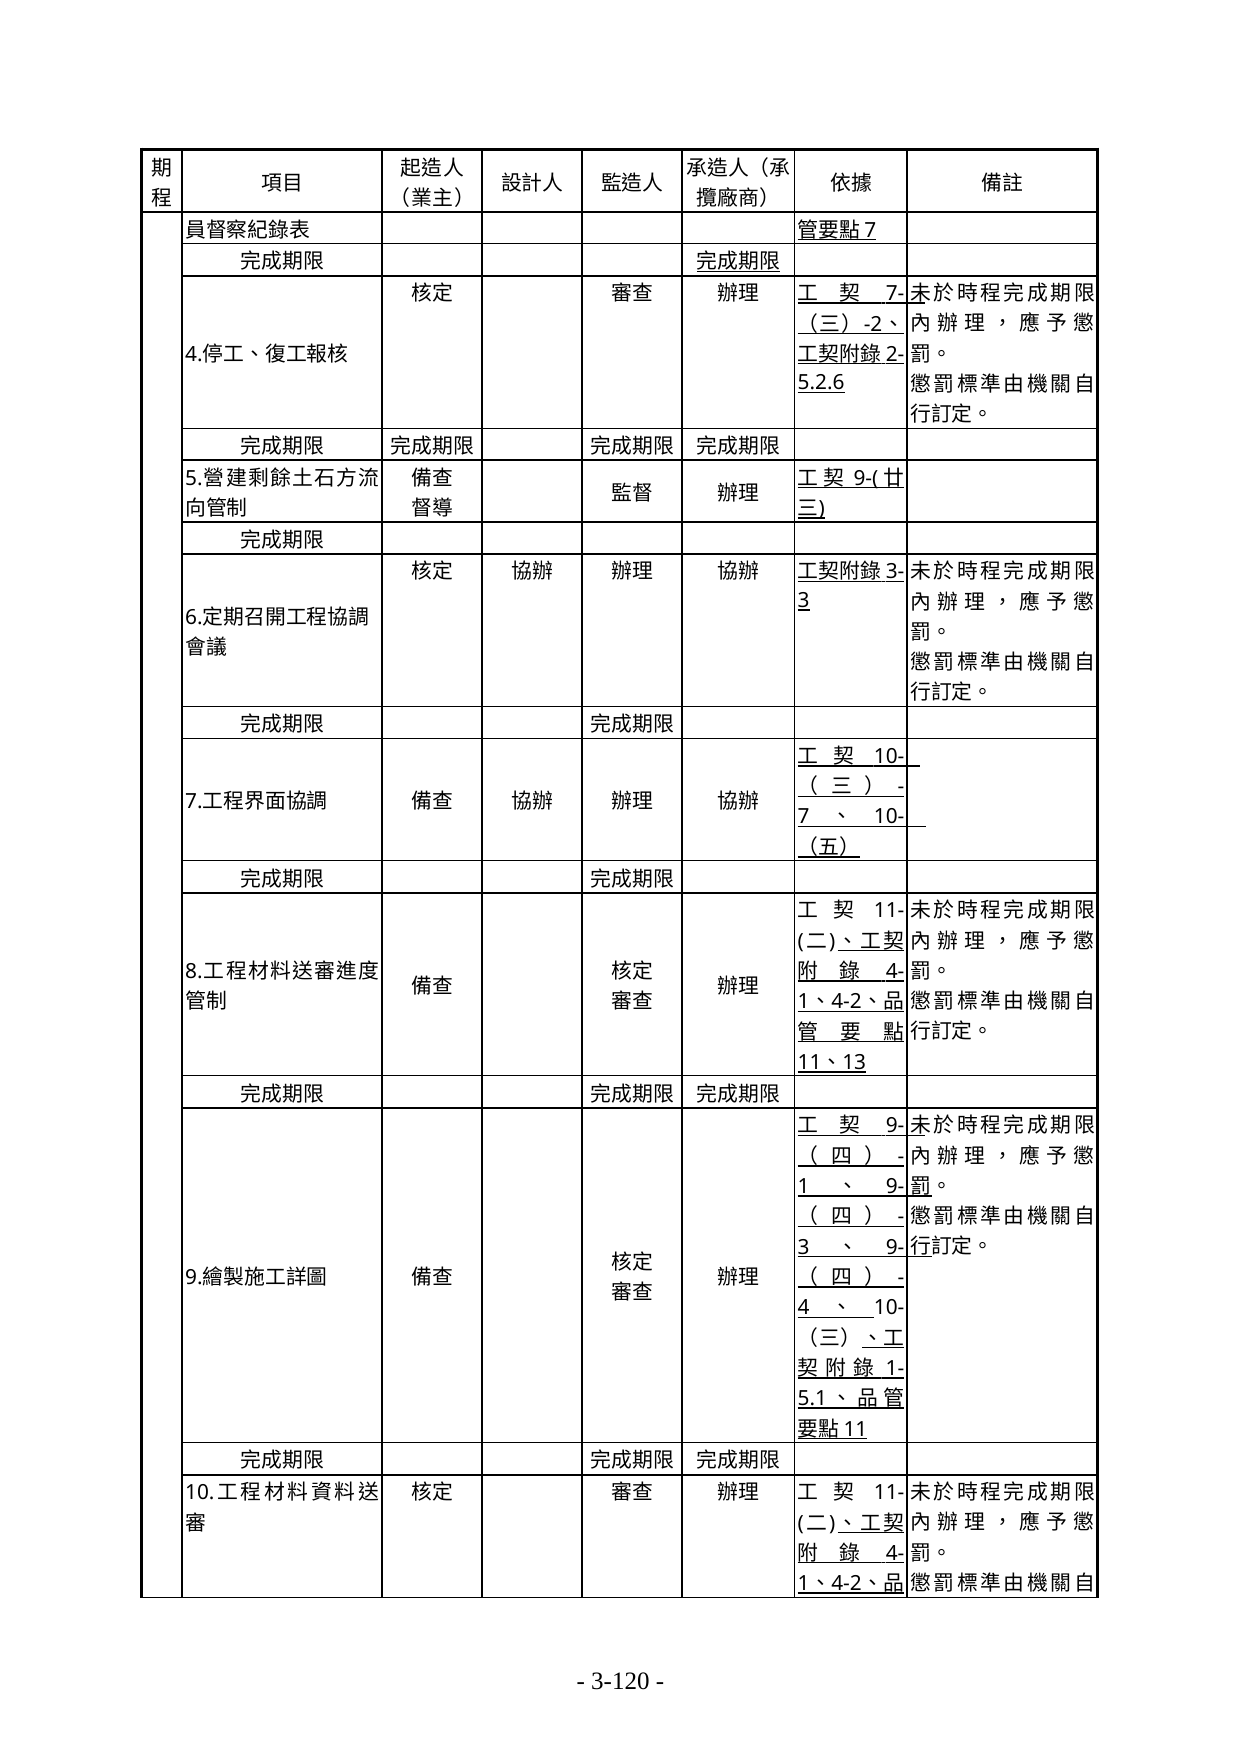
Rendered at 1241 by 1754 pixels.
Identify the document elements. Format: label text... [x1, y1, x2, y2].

table_cell [683, 523, 794, 553]
table_cell [795, 429, 906, 459]
table_cell [908, 429, 1096, 459]
table_cell 審查 [583, 277, 681, 427]
table_header 承造人（承攬廠商） [683, 151, 794, 211]
table_cell [383, 213, 481, 243]
table_header 期程 [143, 151, 181, 211]
table_cell 完成期限 [583, 1443, 681, 1474]
table_cell [583, 523, 681, 553]
table_cell 完成期限 [583, 861, 681, 892]
table_cell [483, 277, 581, 427]
table_cell 核定 [383, 555, 481, 706]
table_cell 辦理 [683, 461, 794, 521]
table_cell 協辦 [483, 555, 581, 706]
table_cell [483, 1109, 581, 1442]
table_header 監造人 [583, 151, 681, 211]
table_cell 辦理 [583, 739, 681, 860]
table_cell [583, 213, 681, 243]
table_cell 辦理 [683, 1109, 794, 1442]
table_cell [483, 429, 581, 459]
table_cell [683, 213, 794, 243]
table_cell 8.工程材料送審進度管制 [183, 894, 381, 1075]
table_cell [683, 861, 794, 892]
table_cell 6.定期召開工程協調 會議 [183, 555, 381, 706]
table_cell 辦理 [683, 894, 794, 1075]
table_cell 未於時程完成期限內辦理，應予懲罰。 懲罰標準由機關自行訂定。 [908, 894, 1096, 1075]
table_cell [483, 523, 581, 553]
table_cell 核定 審查 [583, 894, 681, 1075]
table_cell 4.停工、復工報核 [183, 277, 381, 427]
table_cell [383, 523, 481, 553]
table_cell [908, 861, 1096, 892]
table_cell 備查 [383, 739, 481, 860]
table_header 備註 [908, 151, 1096, 211]
table_cell 未於時程完成期限內辦理，應予懲罰。 懲罰標準由機關自行訂定。 [908, 277, 1096, 427]
table_cell 員督察紀錄表 [183, 213, 381, 243]
table_cell [583, 244, 681, 275]
table_cell [795, 244, 906, 275]
table_cell 未於時程完成期限內辦理，應予懲罰。 懲罰標準由機關自 [908, 1476, 1096, 1597]
table_cell 10.工程材料資料送審 [183, 1476, 381, 1597]
table_cell [483, 894, 581, 1075]
table_cell [908, 739, 1096, 860]
table_cell 協辦 [683, 555, 794, 706]
table_cell [908, 523, 1096, 553]
table_cell 工契11-(二)、工契附錄4-1、4-2、品 [795, 1476, 906, 1597]
table_cell 工契附錄3-3 [795, 555, 906, 706]
table_cell [143, 213, 181, 1597]
table_cell 工契9-(廿三) [795, 461, 906, 521]
table_cell [683, 707, 794, 738]
table_cell [483, 861, 581, 892]
table_cell 未於時程完成期限內辦理，應予懲罰。 懲罰標準由機關自行訂定。 [908, 555, 1096, 706]
table_cell 核定 [383, 277, 481, 427]
table_cell 完成期限 [183, 429, 381, 459]
table_cell 協辦 [683, 739, 794, 860]
table_cell 完成期限 [383, 429, 481, 459]
table_cell [908, 461, 1096, 521]
table_cell [383, 244, 481, 275]
table_cell 未於時程完成期限內辦理，應予懲罰。 懲罰標準由機關自行訂定。 [908, 1109, 1096, 1442]
table_cell [483, 244, 581, 275]
table_cell [383, 707, 481, 738]
table_cell 完成期限 [683, 244, 794, 275]
table_cell 備查 [383, 1109, 481, 1442]
table_cell 管要點7 [795, 213, 906, 243]
table_cell [908, 1443, 1096, 1474]
table_cell [795, 861, 906, 892]
table_cell 辦理 [683, 1476, 794, 1597]
table_cell [383, 1443, 481, 1474]
table_cell 完成期限 [583, 1076, 681, 1107]
table_cell 完成期限 [683, 1076, 794, 1107]
table_cell 完成期限 [583, 707, 681, 738]
table_cell 核定 [383, 1476, 481, 1597]
table_cell [908, 213, 1096, 243]
table_cell [908, 244, 1096, 275]
table_cell 9.繪製施工詳圖 [183, 1109, 381, 1442]
table_cell 工契7-（三）-2、工契附錄2-5.2.6 [795, 277, 906, 427]
table_cell 工契9-（四）-1、9-（四）-3、9-（四）-4、10-（三）、工契附錄1-5.1、品管要點11 [795, 1109, 906, 1442]
table_cell 完成期限 [183, 523, 381, 553]
table_cell 備查 督導 [383, 461, 481, 521]
table_cell [795, 523, 906, 553]
table_cell [908, 707, 1096, 738]
table_cell [483, 213, 581, 243]
table_cell 完成期限 [183, 707, 381, 738]
table_cell [908, 1076, 1096, 1107]
table_cell [483, 1443, 581, 1474]
table_cell 完成期限 [683, 429, 794, 459]
table_cell 完成期限 [183, 244, 381, 275]
table_cell 5.營建剩餘土石方流向管制 [183, 461, 381, 521]
table_cell [483, 1076, 581, 1107]
table_cell 完成期限 [683, 1443, 794, 1474]
table_cell 工契11-(二)、工契附錄4-1、4-2、品管要點11、13 [795, 894, 906, 1075]
table_header 依據 [795, 151, 906, 211]
table_cell 完成期限 [183, 1076, 381, 1107]
table_cell [383, 1076, 481, 1107]
table_header 起造人 （業主） [383, 151, 481, 211]
table_cell [483, 707, 581, 738]
table_cell [483, 461, 581, 521]
table_cell 辦理 [683, 277, 794, 427]
table_cell [795, 1076, 906, 1107]
table_cell 備查 [383, 894, 481, 1075]
table_cell 工契10-（三）-7、10-（五） [795, 739, 906, 860]
table_cell [383, 861, 481, 892]
table_cell 協辦 [483, 739, 581, 860]
table_cell 完成期限 [583, 429, 681, 459]
table_cell 完成期限 [183, 1443, 381, 1474]
table_cell 7.工程界面協調 [183, 739, 381, 860]
table_cell [483, 1476, 581, 1597]
table_cell 核定 審查 [583, 1109, 681, 1442]
table_cell 監督 [583, 461, 681, 521]
table_cell 審查 [583, 1476, 681, 1597]
table_cell [795, 1443, 906, 1474]
table_header 項目 [183, 151, 381, 211]
table_cell [795, 707, 906, 738]
table_cell 完成期限 [183, 861, 381, 892]
table_cell 辦理 [583, 555, 681, 706]
table_header 設計人 [483, 151, 581, 211]
